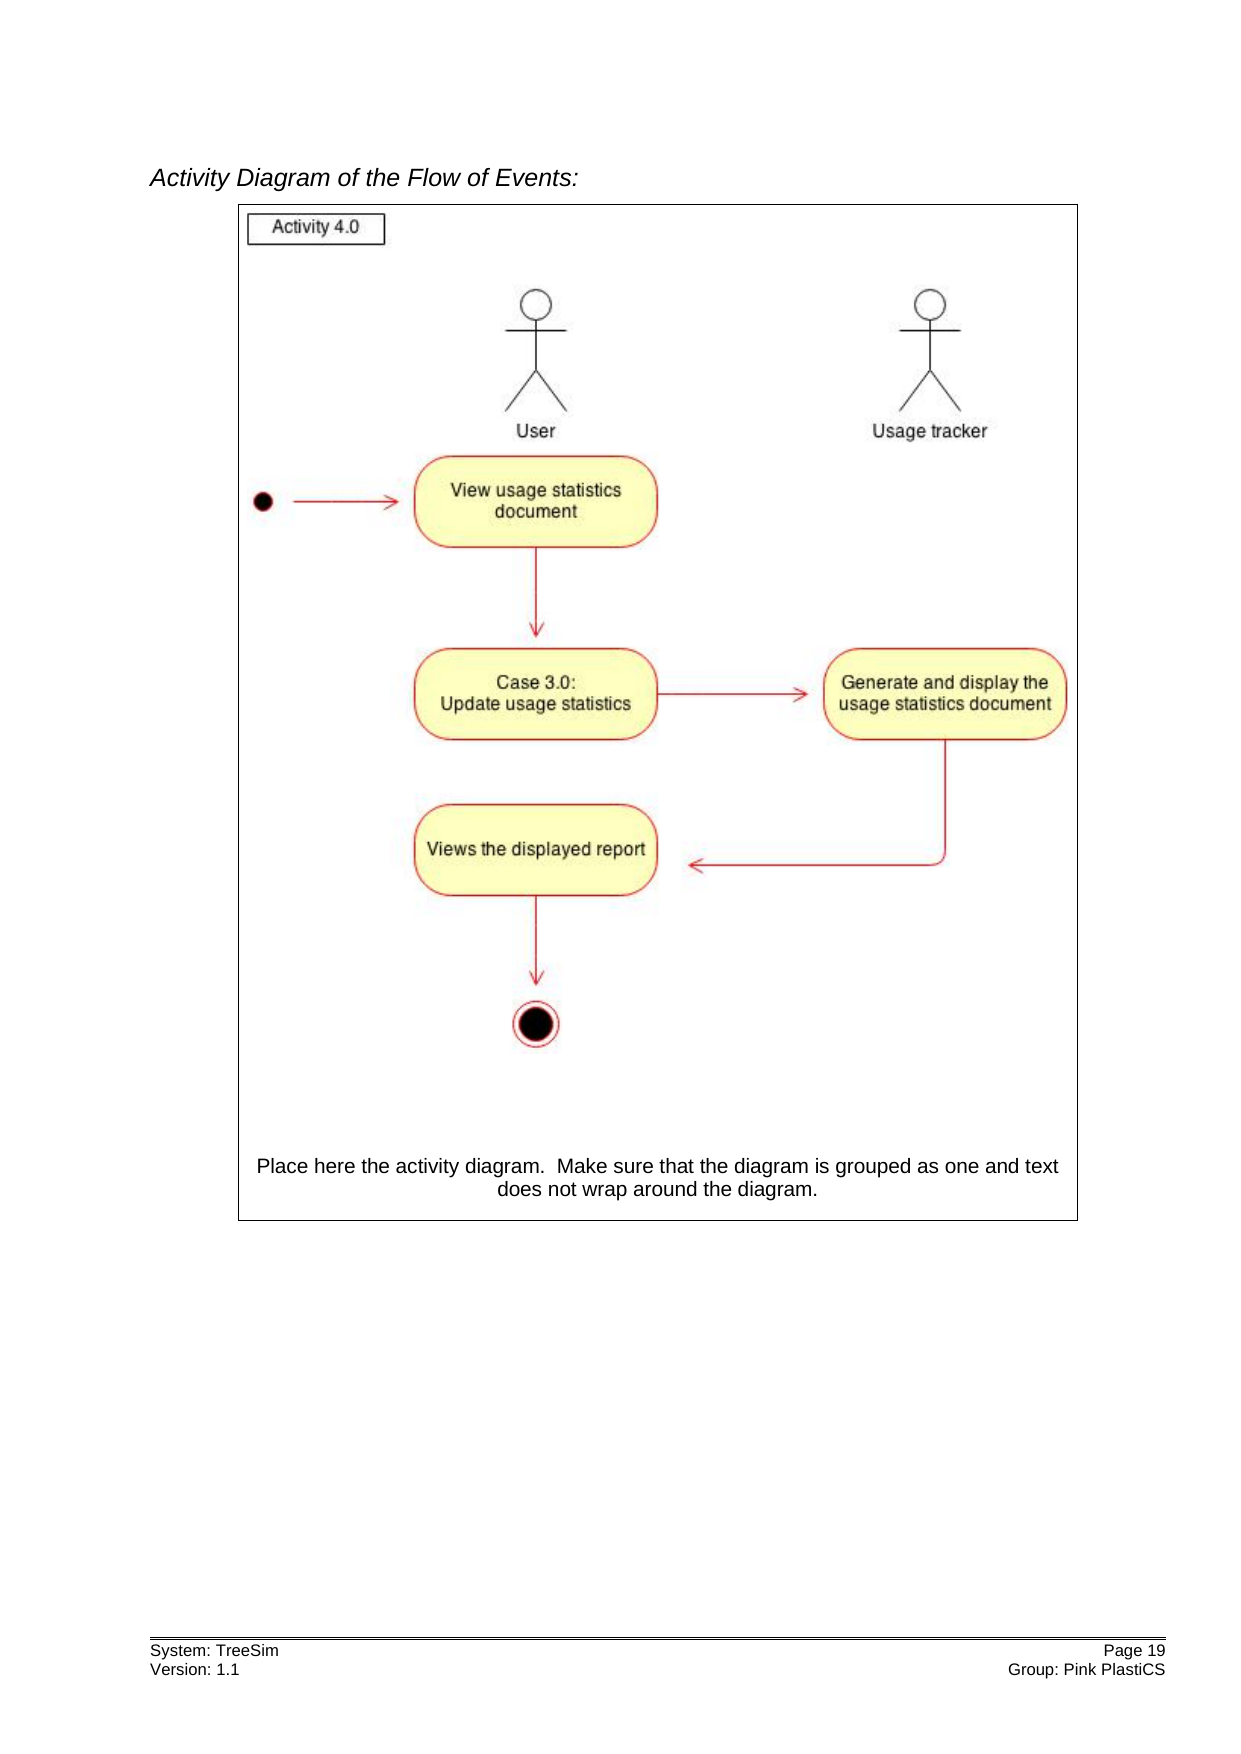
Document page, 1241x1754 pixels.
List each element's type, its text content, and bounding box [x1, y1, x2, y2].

picture [247, 212, 1069, 1054]
text Place here the activity diagram. Make sure that the diagram is grouped as one and text does not wrap around the diagram. [247, 1154, 1068, 1201]
text Activity Diagram of the Flow of Events: [150, 164, 1166, 192]
